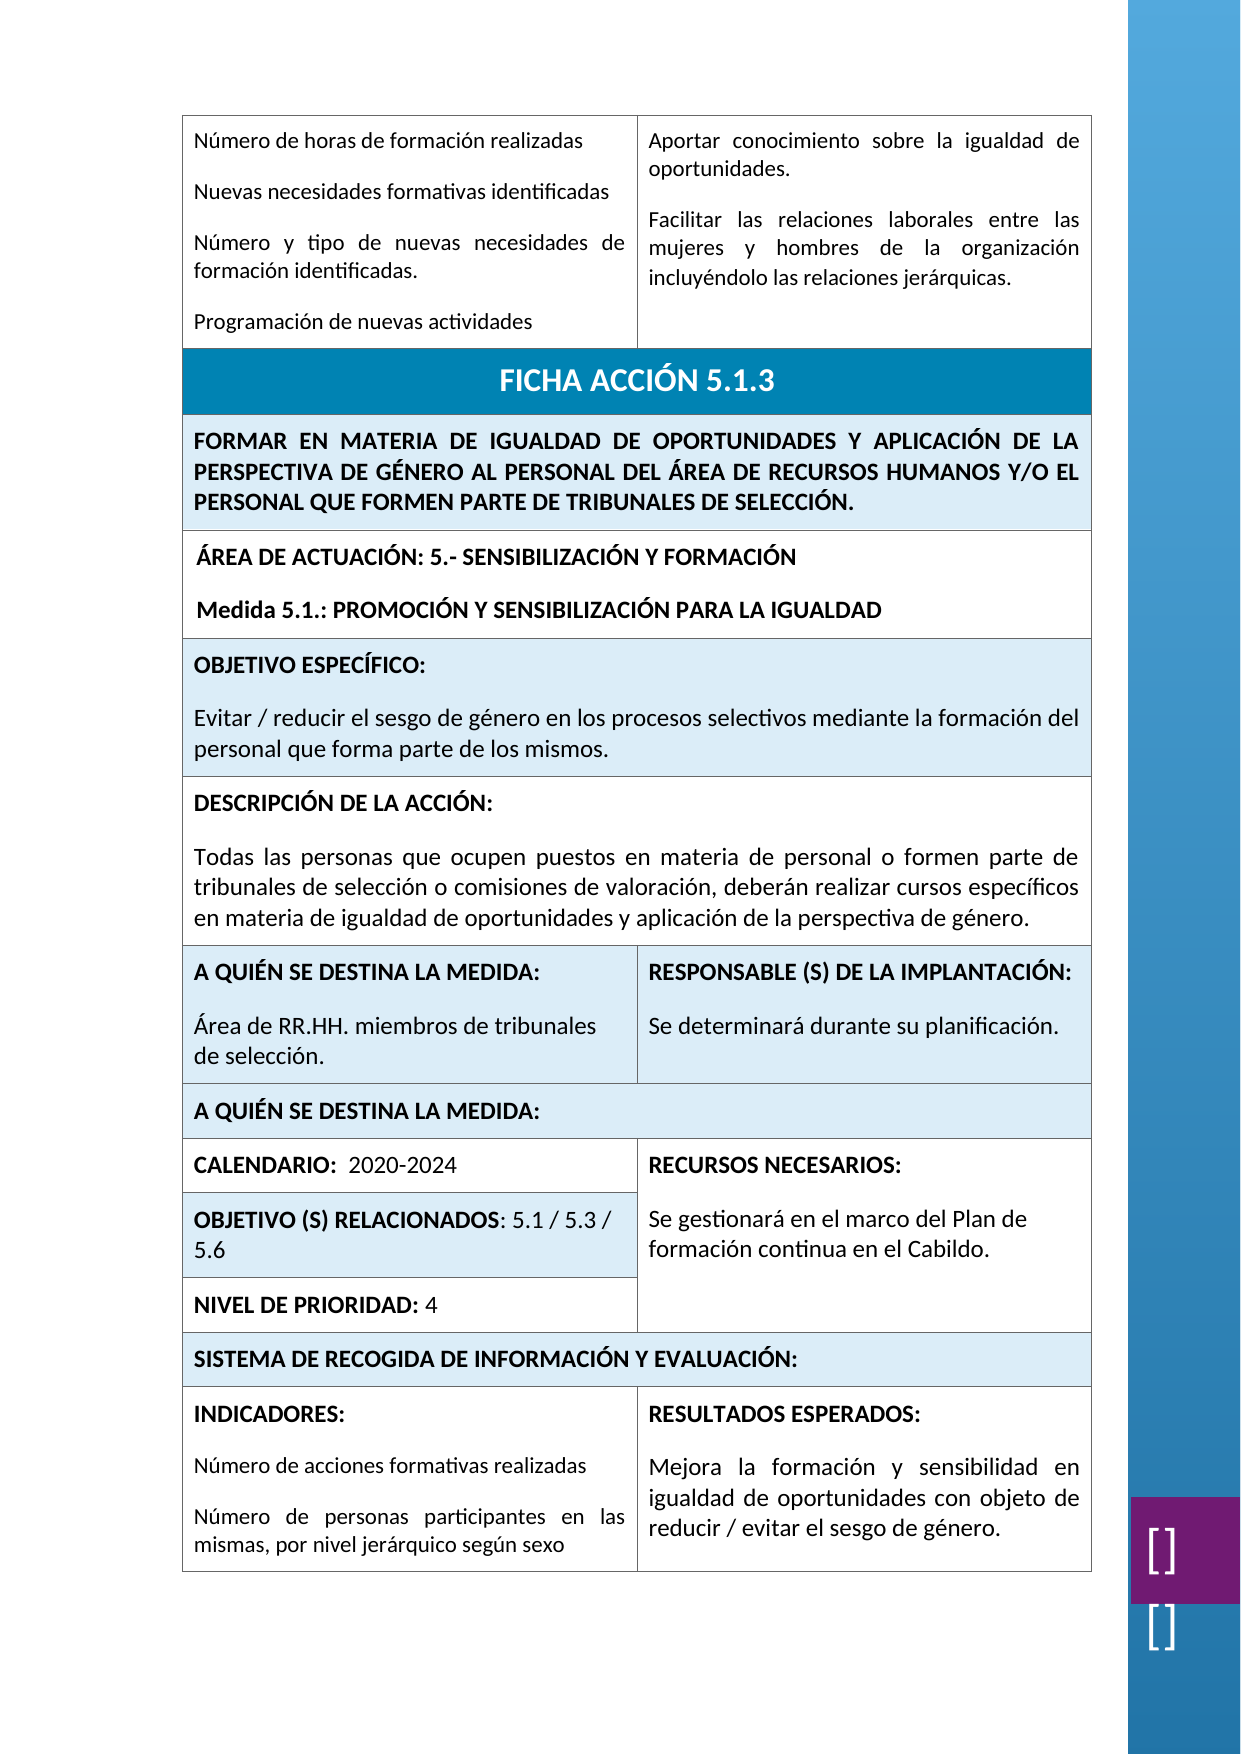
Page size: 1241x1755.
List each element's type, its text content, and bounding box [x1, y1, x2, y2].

table_cell DESCRIPCIÓN DE LA ACCIÓN: Todas las personas que ocupen puestos en materia de personal o formen parte de tribunales de selección o comisiones de valoración, deberán realizar cursos específicos en materia de igualdad de oportunidades y aplicación de la perspectiva de género. [183, 777, 1091, 945]
table_cell FORMAR EN MATERIA DE IGUALDAD DE OPORTUNIDADES Y APLICACIÓN DE LA PERSPECTIVA DE GÉNERO AL PERSONAL DEL ÁREA DE RECURSOS HUMANOS Y/O EL PERSONAL QUE FORMEN PARTE DE TRIBUNALES DE SELECCIÓN. [183, 415, 1091, 529]
table_cell INDICADORES: Número de acciones formativas realizadas Número de personas participantes en las mismas, por nivel jerárquico según sexo [183, 1387, 637, 1571]
table_cell Aportar conocimiento sobre la igualdad de oportunidades. Facilitar las relaciones laborales entre las mujeres y hombres de la organización incluyéndolo las relaciones jerárquicas. [638, 116, 1091, 348]
table_cell CALENDARIO: 2020-2024 [183, 1139, 637, 1192]
table_cell OBJETIVO (S) RELACIONADOS: 5.1 / 5.3 / 5.6 [183, 1193, 637, 1277]
table_cell SISTEMA DE RECOGIDA DE INFORMACIÓN Y EVALUACIÓN: [183, 1333, 1091, 1386]
table_cell ÁREA DE ACTUACIÓN: 5.- SENSIBILIZACIÓN Y FORMACIÓN Medida 5.1.: PROMOCIÓN Y SENSIBILIZACIÓN PARA LA IGUALDAD [183, 531, 1091, 637]
table_cell OBJETIVO ESPECÍFICO: Evitar / reducir el sesgo de género en los procesos selectivos mediante la formación del personal que forma parte de los mismos. [183, 639, 1091, 776]
table_cell RESULTADOS ESPERADOS: Mejora la formación y sensibilidad en igualdad de oportunidades con objeto de reducir / evitar el sesgo de género. [638, 1387, 1091, 1571]
table_cell Número de horas de formación realizadas Nuevas necesidades formativas identificadas Número y tipo de nuevas necesidades de formación identificadas. Programación de nuevas actividades [183, 116, 637, 348]
table_cell A QUIÉN SE DESTINA LA MEDIDA: [183, 1084, 1091, 1138]
table_cell NIVEL DE PRIORIDAD: 4 [183, 1278, 637, 1332]
table_cell RESPONSABLE (S) DE LA IMPLANTACIÓN: Se determinará durante su planificación. [638, 946, 1091, 1083]
table_cell RECURSOS NECESARIOS: Se gestionará en el marco del Plan de formación continua en el Cabildo. [638, 1139, 1091, 1332]
table_cell FICHA ACCIÓN 5.1.3 [183, 349, 1091, 414]
table_cell A QUIÉN SE DESTINA LA MEDIDA: Área de RR.HH. miembros de tribunales de selección. [183, 946, 637, 1083]
